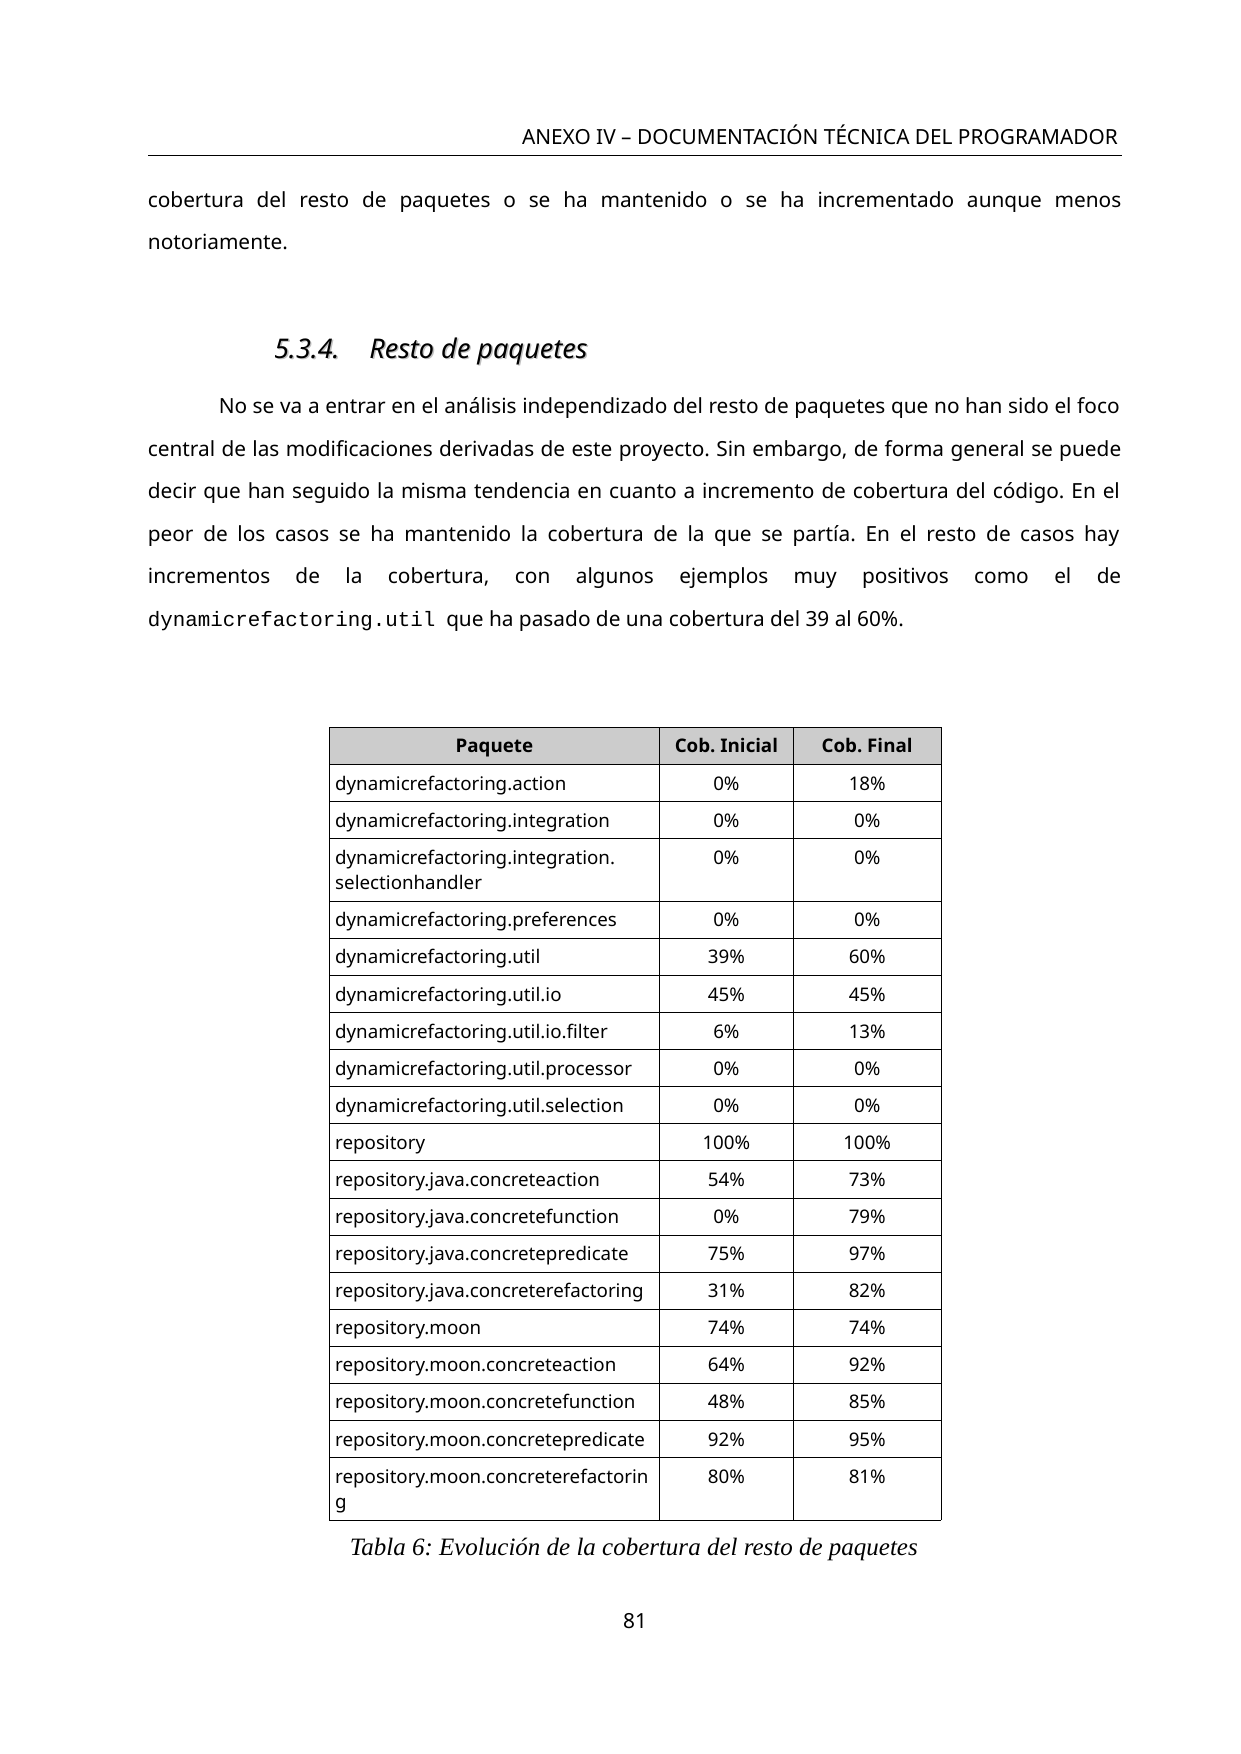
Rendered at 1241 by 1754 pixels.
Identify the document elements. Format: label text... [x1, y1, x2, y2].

table_cell repository.moon.concretepredicate [330, 1421, 659, 1457]
table_cell dynamicrefactoring.util.io [330, 976, 659, 1012]
table_cell dynamicrefactoring.integration [330, 802, 659, 838]
table_cell 13% [794, 1013, 941, 1049]
text cobertura del resto de paquetes o se ha mantenido o se ha incrementado aunque menos notoriamente. [148, 185, 1122, 256]
table_cell 45% [660, 976, 793, 1012]
table_cell dynamicrefactoring.integration. selectionhandler [330, 839, 659, 901]
table_cell 0% [660, 1050, 793, 1086]
table_cell 0% [794, 1087, 941, 1123]
table_header Paquete [330, 728, 659, 764]
table_cell 80% [660, 1458, 793, 1520]
table_cell repository.java.concretepredicate [330, 1236, 659, 1272]
table_cell 92% [660, 1421, 793, 1457]
table_cell 100% [660, 1124, 793, 1160]
table_cell 48% [660, 1384, 793, 1420]
table_cell 92% [794, 1347, 941, 1383]
table_cell repository.moon.concreteaction [330, 1347, 659, 1383]
table_cell 74% [660, 1310, 793, 1346]
table_cell repository.java.concreterefactoring [330, 1273, 659, 1309]
table_cell repository [330, 1124, 659, 1160]
table_cell 74% [794, 1310, 941, 1346]
table_cell dynamicrefactoring.util [330, 939, 659, 975]
table_cell 81% [794, 1458, 941, 1520]
table_cell dynamicrefactoring.preferences [330, 902, 659, 938]
subtitle Resto de paquetes [339, 329, 1122, 366]
table_cell 0% [660, 1199, 793, 1234]
table_cell 0% [660, 1087, 793, 1123]
table_header Cob. Final [794, 728, 941, 764]
table_cell 95% [794, 1421, 941, 1457]
table_cell 31% [660, 1273, 793, 1309]
table_cell dynamicrefactoring.util.processor [330, 1050, 659, 1086]
table_cell 73% [794, 1161, 941, 1197]
table_cell 0% [794, 1050, 941, 1086]
table_cell 64% [660, 1347, 793, 1383]
table_header Cob. Inicial [660, 728, 793, 764]
table_cell 6% [660, 1013, 793, 1049]
table_cell 45% [794, 976, 941, 1012]
table_cell 0% [660, 802, 793, 838]
table_cell repository.moon [330, 1310, 659, 1346]
text Tabla 6: Evolución de la cobertura del resto de paquetes [148, 1532, 1122, 1561]
table_cell repository.java.concretefunction [330, 1199, 659, 1234]
table_cell dynamicrefactoring.util.io.filter [330, 1013, 659, 1049]
table_cell 0% [660, 765, 793, 801]
table_cell 0% [794, 802, 941, 838]
table_cell 100% [794, 1124, 941, 1160]
table_cell dynamicrefactoring.util.selection [330, 1087, 659, 1123]
table_cell 82% [794, 1273, 941, 1309]
table_cell repository.java.concreteaction [330, 1161, 659, 1197]
text No se va a entrar en el análisis independizado del resto de paquetes que no han sido el foco central de las modificaciones derivadas de este proyecto. Sin embargo, de forma general se puede decir que han seguido la misma tendencia en cuanto a incremento de cobertura del código. En el peor de los casos se ha mantenido la cobertura de la que se partía. En el resto de casos hay incrementos de la cobertura, con algunos ejemplos muy positivos como el de dynamicrefactoring.util que ha pasado de una cobertura del 39 al 60%. [148, 391, 1122, 633]
table_cell 85% [794, 1384, 941, 1420]
table_cell 39% [660, 939, 793, 975]
table_cell 75% [660, 1236, 793, 1272]
table_cell 97% [794, 1236, 941, 1272]
table_cell 18% [794, 765, 941, 801]
table_cell dynamicrefactoring.action [330, 765, 659, 801]
table_cell 54% [660, 1161, 793, 1197]
table_cell repository.moon.concreterefactoring [330, 1458, 659, 1520]
table_cell 0% [794, 839, 941, 901]
table_cell 79% [794, 1199, 941, 1234]
table_cell 0% [660, 839, 793, 901]
table_cell 0% [794, 902, 941, 938]
table_cell 0% [660, 902, 793, 938]
table_cell repository.moon.concretefunction [330, 1384, 659, 1420]
table_cell 60% [794, 939, 941, 975]
